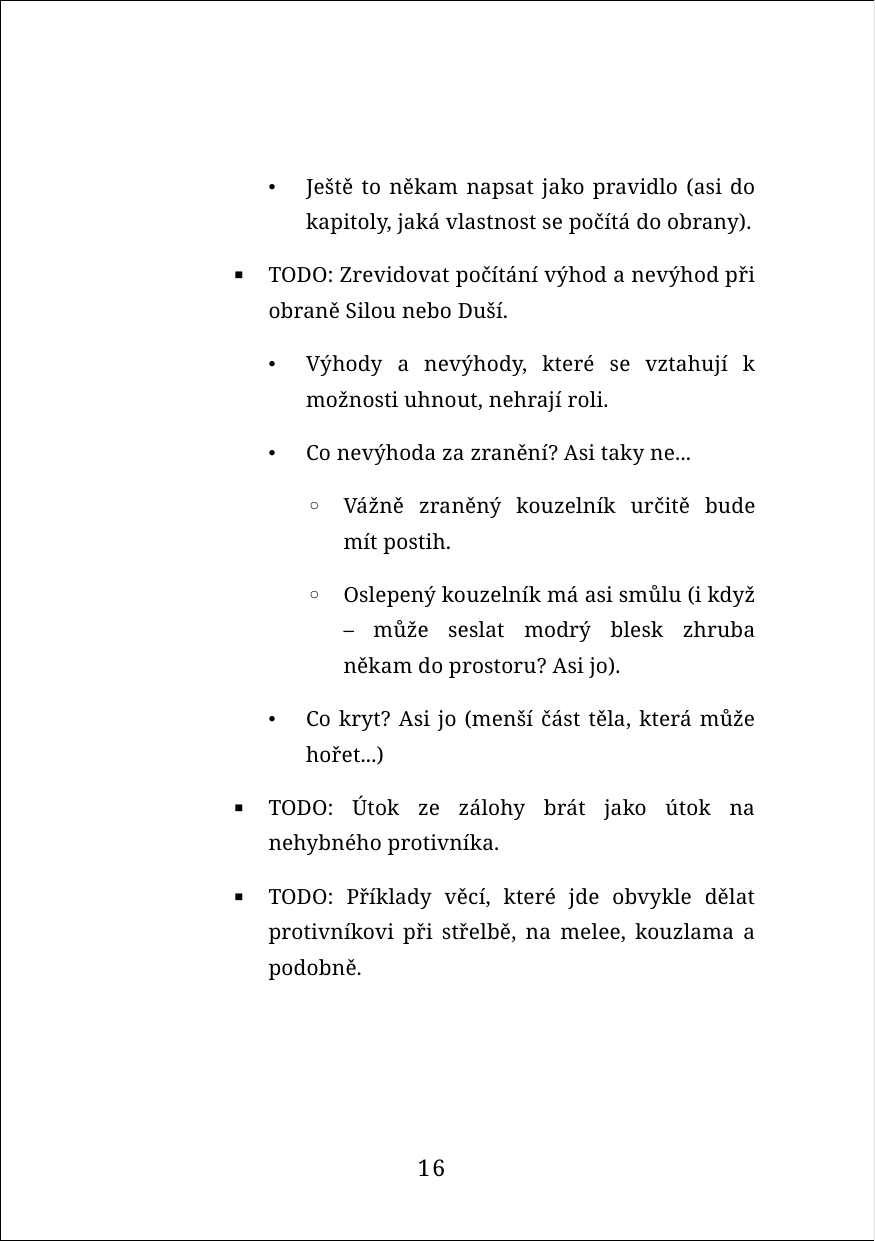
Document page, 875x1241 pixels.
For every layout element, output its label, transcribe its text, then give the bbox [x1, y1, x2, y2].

list Vážně zraněný kouzelník určitě bude mít postih. [306, 491, 756, 555]
list Co nevýhoda za zranění? Asi taky ne... [268, 438, 756, 466]
list Výhody a nevýhody, které se vztahují k možnosti uhnout, nehrají roli. [268, 349, 756, 413]
list Co kryt? Asi jo (menší část těla, která může hořet...) [268, 704, 756, 768]
list Ještě to někam napsat jako pravidlo (asi do kapitoly, jaká vlastnost se počítá do obrany). [268, 172, 756, 236]
list Oslepený kouzelník má asi smůlu (i když – může seslat modrý blesk zhruba někam do prostoru? Asi jo). [306, 580, 756, 679]
list TODO: Příklady věcí, které jde obvykle dělat protivníkovi při střelbě, na melee, kouzlama a podobně. [231, 882, 756, 981]
list TODO: Zrevidovat počítání výhod a nevýhod při obraně Silou nebo Duší. [231, 261, 756, 324]
list TODO: Útok ze zálohy brát jako útok na nehybného protivníka. [231, 793, 756, 857]
